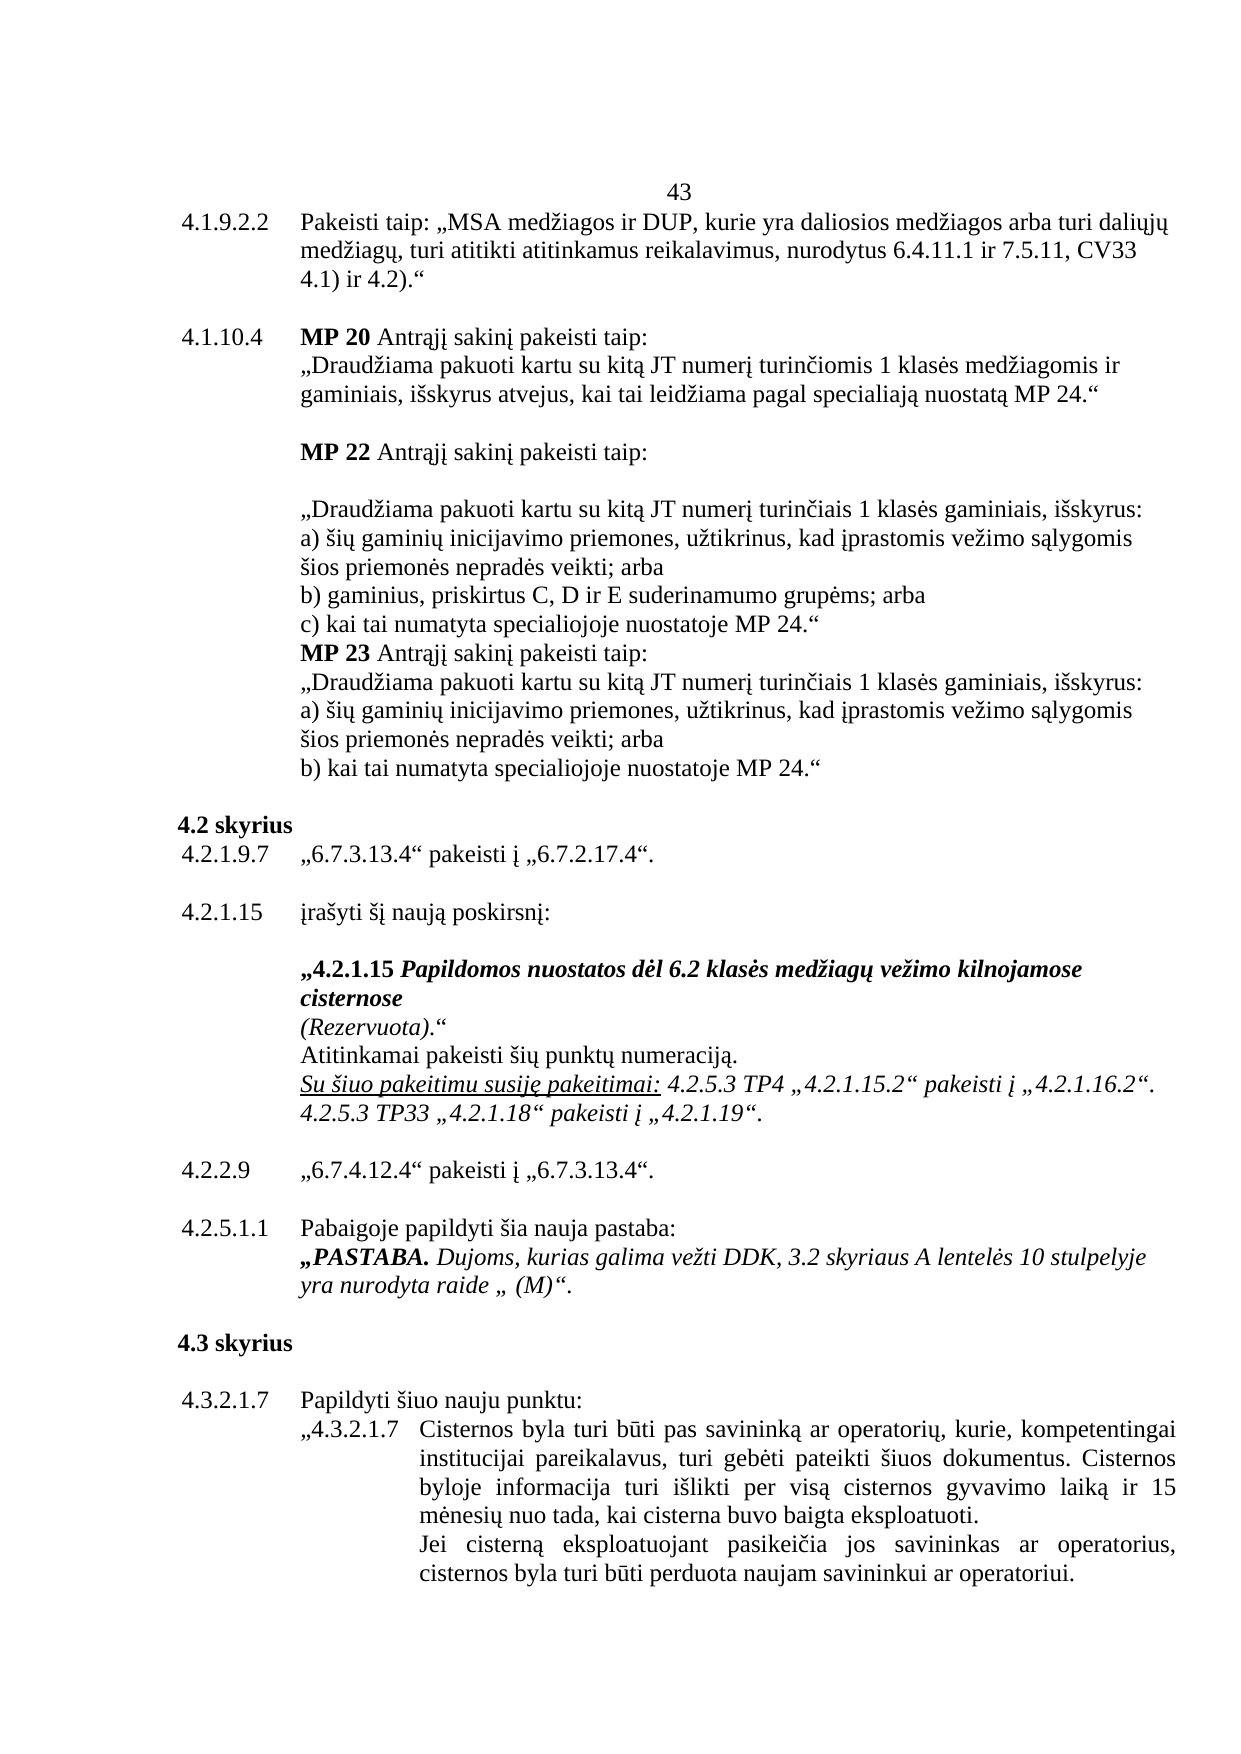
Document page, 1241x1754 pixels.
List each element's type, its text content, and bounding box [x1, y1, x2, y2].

table_cell [292, 408, 296, 437]
table_cell [292, 293, 296, 322]
table_cell [292, 609, 296, 638]
table_cell [292, 925, 296, 954]
table_cell [177, 523, 296, 580]
table_cell [296, 1529, 415, 1587]
table_cell [177, 494, 181, 523]
table_cell [292, 1012, 296, 1040]
table_cell [177, 638, 181, 667]
text 4.3 skyrius [177, 1328, 1181, 1357]
table_cell [177, 667, 181, 695]
table_cell [292, 580, 296, 609]
table_cell [177, 293, 181, 322]
table_cell [177, 753, 181, 782]
table_cell [296, 925, 300, 954]
table_cell [177, 437, 181, 465]
table_cell „4.3.2.1.7 [296, 1414, 415, 1529]
table_cell [296, 293, 300, 322]
table_cell [177, 1127, 181, 1155]
table_cell [1177, 1184, 1181, 1213]
table_cell [177, 1012, 181, 1040]
table_cell [177, 609, 181, 638]
table_cell [292, 494, 296, 523]
table_cell [1177, 465, 1181, 494]
table_cell [177, 1414, 296, 1529]
table_cell [1177, 408, 1181, 437]
table_cell [177, 1184, 181, 1213]
table_cell [292, 638, 296, 667]
table_cell [296, 1184, 300, 1213]
table_cell [292, 667, 296, 695]
table_cell [1177, 293, 1181, 322]
table_cell [177, 408, 181, 437]
table_cell [296, 408, 300, 437]
table_cell [177, 465, 181, 494]
table_cell [177, 695, 296, 753]
table_cell [177, 1040, 181, 1069]
table_cell [177, 954, 296, 1012]
table_cell [177, 868, 181, 897]
table_cell [296, 1127, 300, 1155]
table_cell [177, 925, 181, 954]
table_cell [177, 1069, 296, 1127]
table_cell [1177, 925, 1181, 954]
table_cell [177, 1242, 296, 1299]
table_cell [296, 868, 300, 897]
table_cell [292, 1040, 296, 1069]
table_cell [1177, 868, 1181, 897]
table_header [296, 1357, 300, 1385]
text 4.2 skyrius [177, 810, 1181, 839]
table_header [1177, 1357, 1181, 1385]
table_cell [292, 437, 296, 465]
table_cell [292, 753, 296, 782]
table_cell [177, 1529, 296, 1587]
table_cell [292, 868, 296, 897]
table_cell 4.1.9.2.2 [177, 207, 296, 293]
table_cell [177, 350, 296, 408]
table_cell [1177, 1127, 1181, 1155]
table_cell [292, 1127, 296, 1155]
table_header [177, 1357, 181, 1385]
table_cell [292, 1184, 296, 1213]
table_cell [177, 580, 181, 609]
table_header [292, 1357, 296, 1385]
